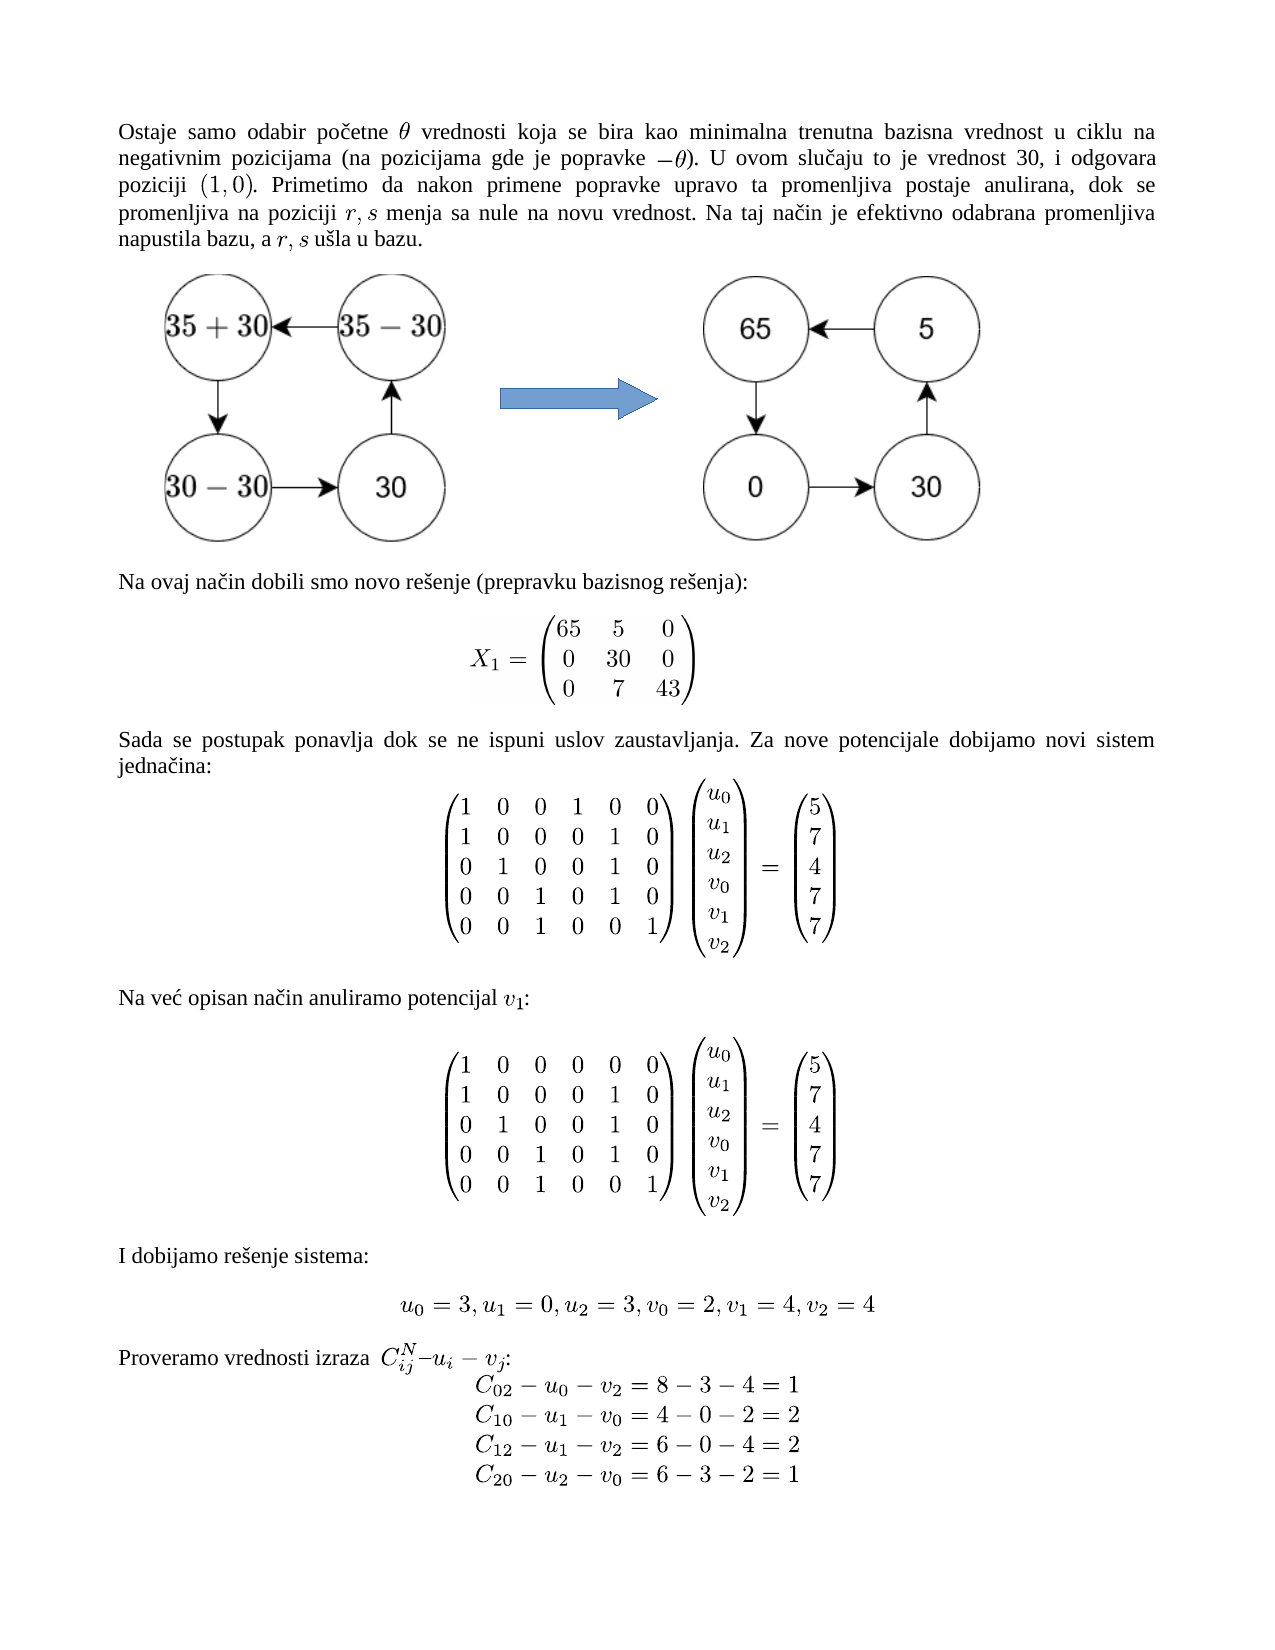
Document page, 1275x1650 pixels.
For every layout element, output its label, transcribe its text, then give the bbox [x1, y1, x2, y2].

picture [164, 274, 457, 547]
picture [703, 276, 993, 556]
text Sada se postupak ponavlja dok se ne ispuni uslov zaustavljanja. Za nove potencijale dobijamo novi sistem jednačina: [118, 726, 1157, 778]
text I dobijamo rešenje sistema: [118, 1242, 1157, 1269]
text Proveramo vrednosti izraza [118, 1343, 405, 1375]
text Na već opisan način anuliramo potencijal : [118, 984, 1157, 1010]
text : [417, 1343, 1157, 1375]
text Na ovaj način dobili smo novo rešenje (prepravku bazisnog rešenja): [118, 568, 1157, 594]
text Ostaje samo odabir početne vrednosti koja se bira kao minimalna trenutna bazisna vrednost u ciklu na negativnim pozicijama (na pozicijama gde je popravke ). U ovom slučaju to je vrednost 30, i odgovara poziciji . Primetimo da nakon primene popravke upravo ta promenljiva postaje anulirana, dok se promenljiva na poziciji menja sa nule na novu vrednost. Na taj način je efektivno odabrana promenljiva napustila bazu, a ušla u bazu. [118, 118, 1157, 251]
picture [470, 615, 695, 705]
